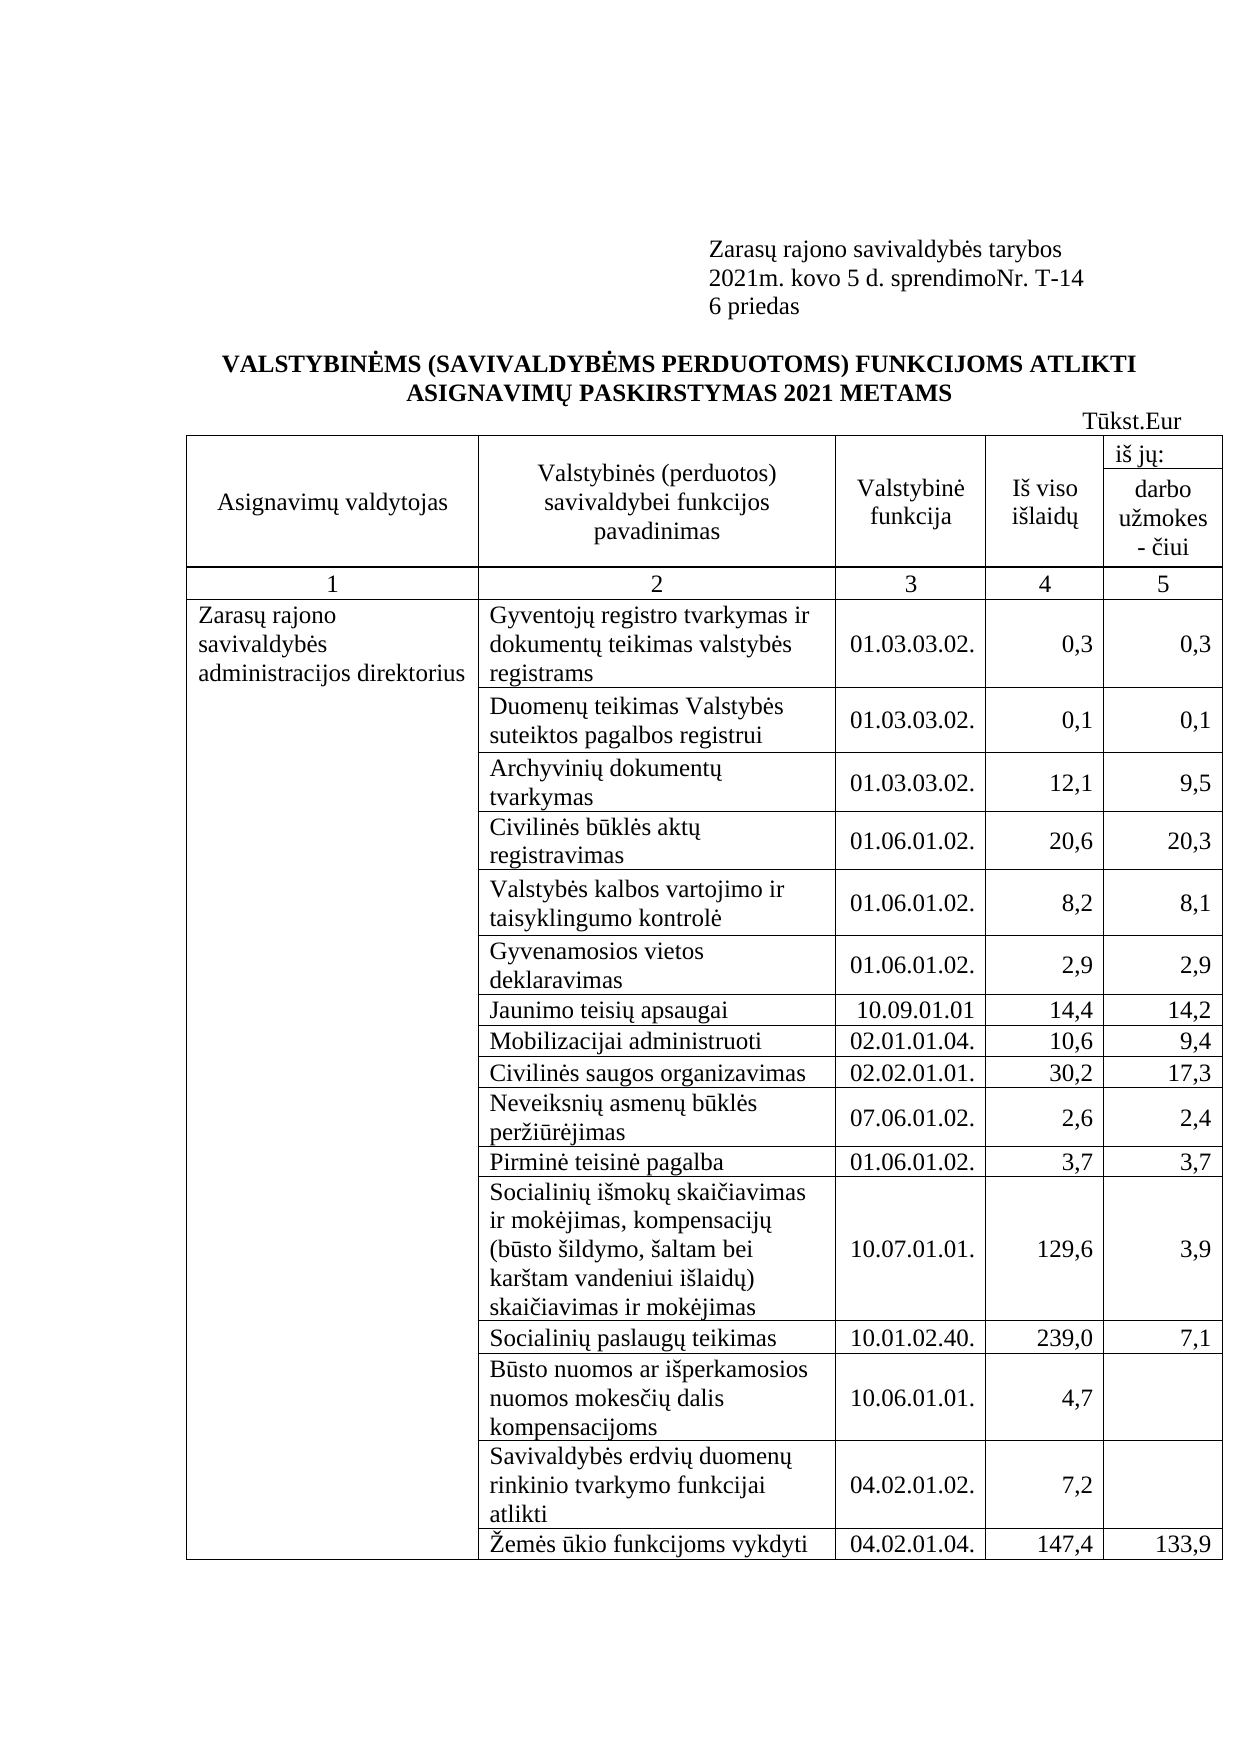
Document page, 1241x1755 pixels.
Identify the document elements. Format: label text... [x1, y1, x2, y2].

table_cell 10.01.02.40. [836, 1321, 985, 1353]
table_cell Neveiksnių asmenų būklės peržiūrėjimas [479, 1088, 835, 1146]
table_cell Jaunimo teisių apsaugai [479, 995, 835, 1025]
table_cell 01.06.01.02. [836, 870, 985, 935]
table_header Valstybinė funkcija [836, 436, 985, 566]
table_cell 12,1 [986, 753, 1103, 811]
table_cell 2 [479, 568, 835, 599]
table_cell 2,4 [1104, 1088, 1222, 1146]
table_cell 04.02.01.04. [836, 1529, 985, 1559]
table_cell Zarasų rajono savivaldybės administracijos direktorius [187, 600, 478, 1559]
table_cell 0,3 [1104, 600, 1222, 687]
table_cell 2,6 [986, 1088, 1103, 1146]
table_cell 14,4 [986, 995, 1103, 1025]
text 2021m. kovo 5 d. sprendimoNr. T-14 [709, 263, 1181, 291]
table_cell Socialinių išmokų skaičiavimas ir mokėjimas, kompensacijų (būsto šildymo, šaltam bei karštam vandeniui išlaidų) skaičiavimas ir mokėjimas [479, 1177, 835, 1320]
table_cell Duomenų teikimas Valstybės suteiktos pagalbos registrui [479, 688, 835, 752]
table_cell 14,2 [1104, 995, 1222, 1025]
table_cell 1 [187, 568, 478, 599]
table_cell 17,3 [1104, 1057, 1222, 1087]
table_cell 0,3 [986, 600, 1103, 687]
table_cell Civilinės saugos organizavimas [479, 1057, 835, 1087]
table_header Valstybinės (perduotos) savivaldybei funkcijos pavadinimas [479, 436, 835, 566]
table_cell 01.03.03.02. [836, 753, 985, 811]
table_cell 7,2 [986, 1441, 1103, 1528]
table_cell 3,7 [1104, 1147, 1222, 1176]
table_cell 20,3 [1104, 812, 1222, 869]
table_cell 4,7 [986, 1354, 1103, 1440]
table_cell 2,9 [986, 936, 1103, 993]
table_cell Socialinių paslaugų teikimas [479, 1321, 835, 1353]
table_cell Valstybės kalbos vartojimo ir taisyklingumo kontrolė [479, 870, 835, 935]
text 6 priedas [709, 291, 1181, 320]
table_cell Gyvenamosios vietos deklaravimas [479, 936, 835, 993]
table_cell Mobilizacijai administruoti [479, 1026, 835, 1056]
table_cell 5 [1104, 568, 1222, 599]
table_cell 10.06.01.01. [836, 1354, 985, 1440]
table_cell 147,4 [986, 1529, 1103, 1559]
table_cell Archyvinių dokumentų tvarkymas [479, 753, 835, 811]
table_cell 8,1 [1104, 870, 1222, 935]
table_cell 02.02.01.01. [836, 1057, 985, 1087]
table_cell 01.06.01.02. [836, 936, 985, 993]
table_cell 133,9 [1104, 1529, 1222, 1559]
table_cell 02.01.01.04. [836, 1026, 985, 1056]
table_cell 2,9 [1104, 936, 1222, 993]
table_cell 9,5 [1104, 753, 1222, 811]
table_cell Žemės ūkio funkcijoms vykdyti [479, 1529, 835, 1559]
table_cell 129,6 [986, 1177, 1103, 1320]
table_cell 10.07.01.01. [836, 1177, 985, 1320]
table_cell Būsto nuomos ar išperkamosios nuomos mokesčių dalis kompensacijoms [479, 1354, 835, 1440]
table_cell 8,2 [986, 870, 1103, 935]
table_header Iš viso išlaidų [986, 436, 1103, 566]
table_cell Civilinės būklės aktų registravimas [479, 812, 835, 869]
table_cell 3,9 [1104, 1177, 1222, 1320]
table_cell 01.03.03.02. [836, 688, 985, 752]
text Zarasų rajono savivaldybės tarybos [709, 234, 1181, 263]
table_cell 01.03.03.02. [836, 600, 985, 687]
table_cell 30,2 [986, 1057, 1103, 1087]
table_cell 10,6 [986, 1026, 1103, 1056]
table_cell 9,4 [1104, 1026, 1222, 1056]
table_cell Gyventojų registro tvarkymas ir dokumentų teikimas valstybės registrams [479, 600, 835, 687]
table_cell Pirminė teisinė pagalba [479, 1147, 835, 1176]
table_cell 3,7 [986, 1147, 1103, 1176]
table_cell 01.06.01.02. [836, 812, 985, 869]
table_cell darbo užmokes- čiui [1104, 469, 1222, 566]
text Tūkst.Eur [177, 406, 1181, 435]
table_cell 239,0 [986, 1321, 1103, 1353]
table_cell [1104, 1441, 1222, 1528]
table_cell Savivaldybės erdvių duomenų rinkinio tvarkymo funkcijai atlikti [479, 1441, 835, 1528]
table_cell 07.06.01.02. [836, 1088, 985, 1146]
table_cell 4 [986, 568, 1103, 599]
table_cell 01.06.01.02. [836, 1147, 985, 1176]
table_cell 04.02.01.02. [836, 1441, 985, 1528]
table_cell [1104, 1354, 1222, 1440]
table_cell 0,1 [986, 688, 1103, 752]
text VALSTYBINĖMS (SAVIVALDYBĖMS PERDUOTOMS) FUNKCIJOMS ATLIKTI ASIGNAVIMŲ PASKIRSTYMAS 2021 METAMS [177, 349, 1181, 406]
table_cell 0,1 [1104, 688, 1222, 752]
table_header iš jų: [1104, 436, 1222, 468]
table_cell 3 [836, 568, 985, 599]
table_cell 20,6 [986, 812, 1103, 869]
table_cell 10.09.01.01 [836, 995, 985, 1025]
table_header Asignavimų valdytojas [187, 436, 478, 566]
table_cell 7,1 [1104, 1321, 1222, 1353]
